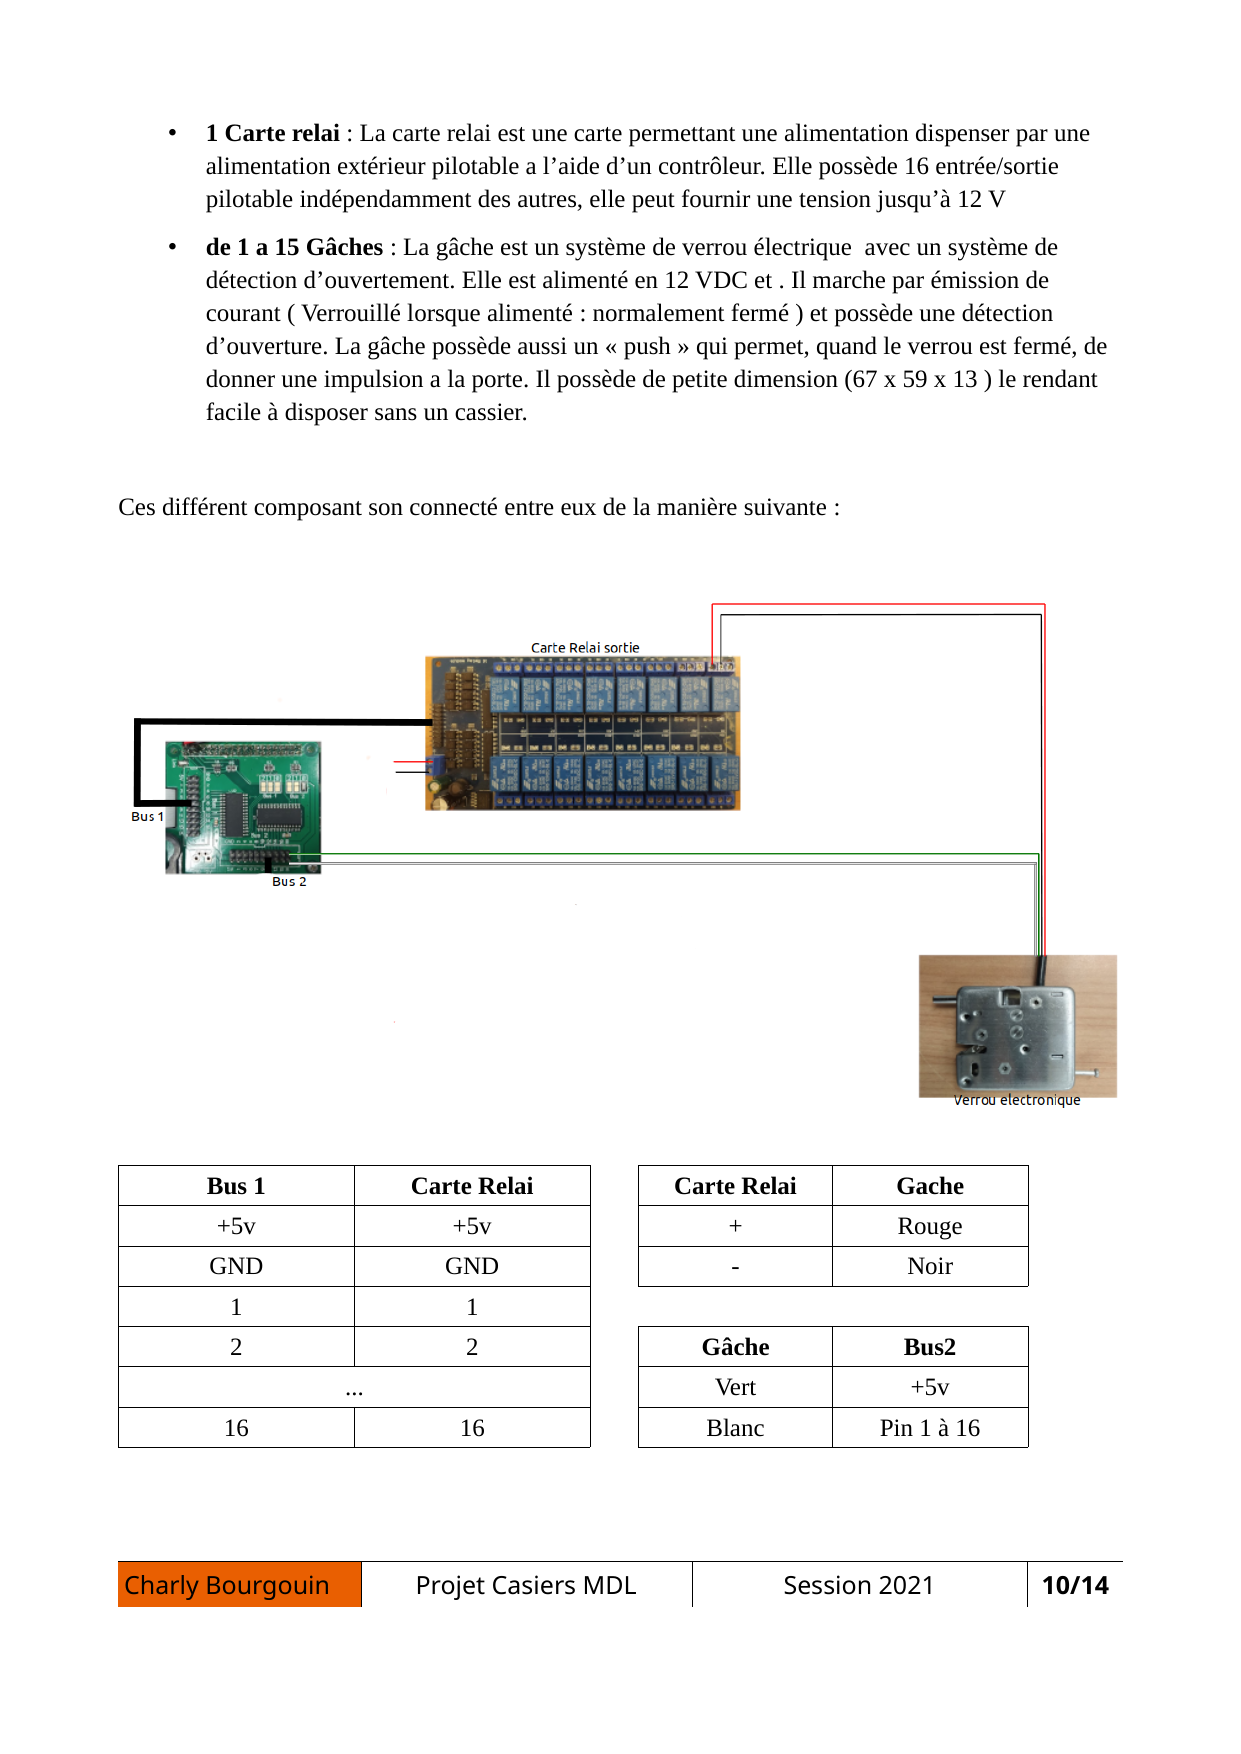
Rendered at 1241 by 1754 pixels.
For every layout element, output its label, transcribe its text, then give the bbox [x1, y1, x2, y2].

table_cell [639, 1287, 832, 1326]
table_cell 16 [355, 1408, 590, 1447]
table_cell Rouge [833, 1206, 1028, 1246]
table_cell Blanc [639, 1408, 832, 1447]
table_header Gache [833, 1166, 1028, 1205]
table_header Carte Relai [355, 1166, 590, 1205]
table_cell Noir [833, 1247, 1028, 1286]
table_cell [591, 1286, 638, 1326]
table_cell 16 [119, 1408, 354, 1447]
table_cell ... [119, 1367, 590, 1407]
table_cell +5v [355, 1206, 590, 1246]
table_cell [591, 1366, 638, 1407]
table_cell Vert [639, 1367, 832, 1407]
picture [118, 587, 1123, 1113]
table_cell +5v [833, 1367, 1028, 1407]
table_cell - [639, 1247, 832, 1286]
table_cell [591, 1326, 638, 1366]
list 1 Carte relai : La carte relai est une carte permettant une alimentation dispenser par une alimentation extérieur pilotable a l’aide d’un contrôleur. Elle possède 16 entrée/sortie pilotable indépendamment des autres, elle peut fournir une tension jusqu’à 12 V [168, 118, 1122, 213]
table_cell Gâche [639, 1327, 832, 1366]
table_cell Bus2 [833, 1327, 1028, 1366]
table_cell [591, 1205, 638, 1246]
table_cell + [639, 1206, 832, 1246]
table_cell [832, 1287, 1028, 1326]
table_header Bus 1 [119, 1166, 354, 1205]
table_header [591, 1165, 638, 1205]
table_cell 2 [355, 1327, 590, 1366]
text Ces différent composant son connecté entre eux de la manière suivante : [118, 492, 1122, 521]
table_cell 2 [119, 1327, 354, 1366]
table_cell Pin 1 à 16 [833, 1408, 1028, 1447]
table_header Carte Relai [639, 1166, 832, 1205]
table_cell GND [355, 1247, 590, 1286]
table_cell 1 [119, 1287, 354, 1326]
table_cell [591, 1246, 638, 1286]
table_cell 1 [355, 1287, 590, 1326]
table_cell +5v [119, 1206, 354, 1246]
table_cell [591, 1407, 638, 1447]
table_cell GND [119, 1247, 354, 1286]
list de 1 a 15 Gâches : La gâche est un système de verrou électrique avec un système de détection d’ouvertement. Elle est alimenté en 12 VDC et . Il marche par émission de courant ( Verrouillé lorsque alimenté : normalement fermé ) et possède une détection d’ouverture. La gâche possède aussi un « push » qui permet, quand le verrou est fermé, de donner une impulsion a la porte. Il possède de petite dimension (67 x 59 x 13 ) le rendant facile à disposer sans un cassier. [168, 232, 1122, 426]
